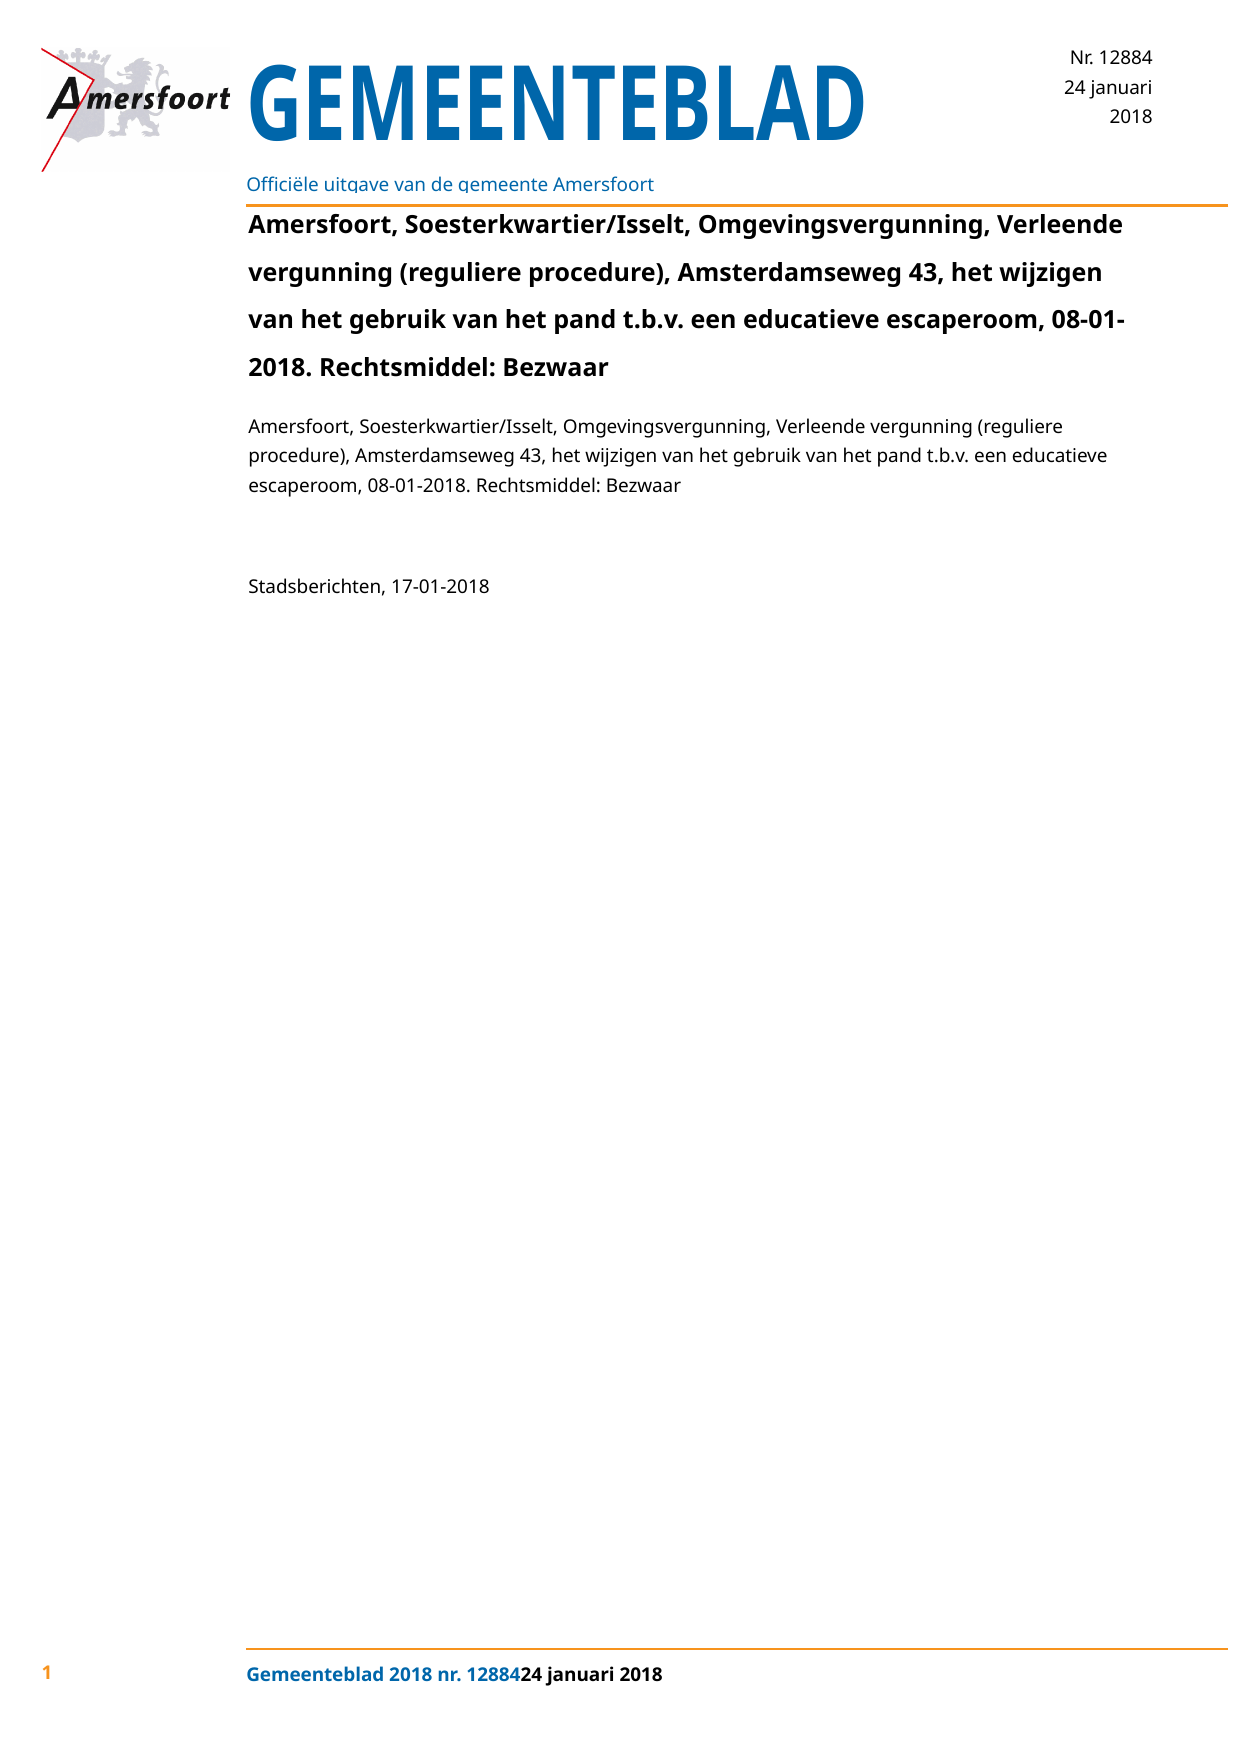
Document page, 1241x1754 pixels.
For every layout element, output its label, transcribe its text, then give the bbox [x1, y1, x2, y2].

text Amersfoort, Soesterkwartier/Isselt, Omgevingsvergunning, Verleende vergunning (reguliere procedure), Amsterdamseweg 43, het wijzigen van het gebruik van het pand t.b.v. een educatieve escaperoom, 08-01-2018. Rechtsmiddel: Bezwaar [248, 413, 1152, 498]
text Stadsberichten, 17-01-2018 [248, 573, 1152, 599]
text Amersfoort, Soesterkwartier/Isselt, Omgevingsvergunning, Verleende vergunning (reguliere procedure), Amsterdamseweg 43, het wijzigen van het gebruik van het pand t.b.v. een educatieve escaperoom, 08-01-2018. Rechtsmiddel: Bezwaar [248, 207, 1152, 384]
picture [41, 47, 231, 172]
